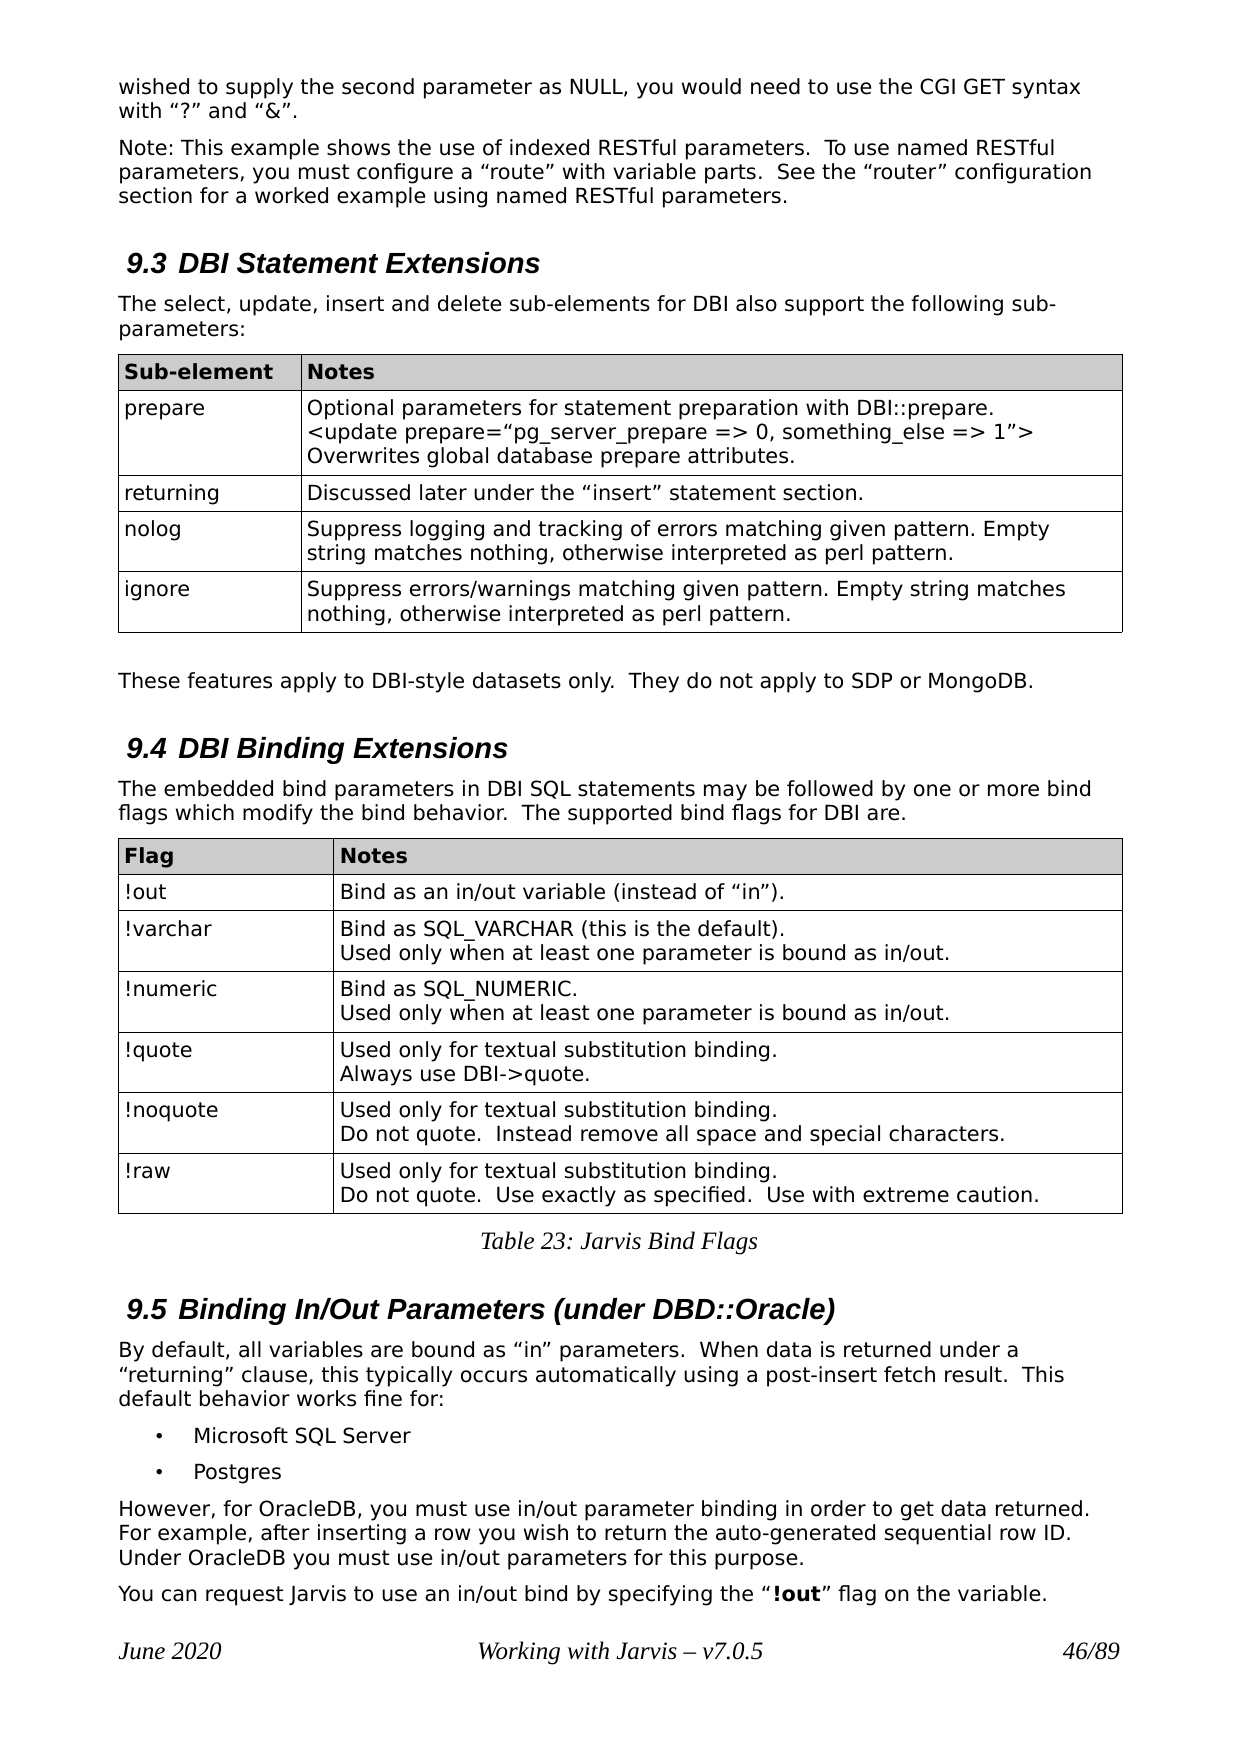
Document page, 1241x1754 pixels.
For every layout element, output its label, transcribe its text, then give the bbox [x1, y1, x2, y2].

text By default, all variables are bound as “in” parameters. When data is returned under a “returning” clause, this typically occurs automatically using a post-insert fetch result. This default behavior works fine for: [118, 1338, 1122, 1411]
text The select, update, insert and delete sub-elements for DBI also support the following sub-parameters: [118, 292, 1122, 341]
subtitle DBI Binding Extensions [118, 731, 1122, 764]
table_cell returning [119, 476, 301, 511]
table_cell ignore [119, 572, 301, 632]
table_cell !raw [119, 1154, 333, 1213]
table_cell Suppress logging and tracking of errors matching given pattern. Empty string matches nothing, otherwise interpreted as perl pattern. [302, 512, 1122, 571]
table_cell !quote [119, 1033, 333, 1092]
list Microsoft SQL Server [156, 1424, 1122, 1448]
text However, for OracleDB, you must use in/out parameter binding in order to get data returned. For example, after inserting a row you wish to return the auto-generated sequential row ID. Under OracleDB you must use in/out parameters for this purpose. [118, 1497, 1122, 1570]
table_cell Used only for textual substitution binding. Always use DBI->quote. [334, 1033, 1122, 1092]
subtitle DBI Statement Extensions [118, 246, 1122, 280]
text wished to supply the second parameter as NULL, you would need to use the CGI GET syntax with “?” and “&”. [118, 75, 1122, 123]
table_cell nolog [119, 512, 301, 571]
table_cell !varchar [119, 911, 333, 971]
text These features apply to DBI-style datasets only. They do not apply to SDP or MongoDB. [118, 669, 1122, 693]
table_header Sub-element [119, 355, 301, 390]
table_cell Bind as an in/out variable (instead of “in”). [334, 875, 1122, 910]
table_cell Suppress errors/warnings matching given pattern. Empty string matches nothing, otherwise interpreted as perl pattern. [302, 572, 1122, 632]
table_cell Used only for textual substitution binding. Do not quote. Use exactly as specified. Use with extreme caution. [334, 1154, 1122, 1213]
table_header Flag [119, 839, 333, 874]
text Table 23: Jarvis Bind Flags [118, 1226, 1122, 1255]
text The embedded bind parameters in DBI SQL statements may be followed by one or more bind flags which modify the bind behavior. The supported bind flags for DBI are. [118, 777, 1122, 825]
text Note: This example shows the use of indexed RESTful parameters. To use named RESTful parameters, you must configure a “route” with variable parts. See the “router” configuration section for a worked example using named RESTful parameters. [118, 136, 1122, 209]
table_cell Used only for textual substitution binding. Do not quote. Instead remove all space and special characters. [334, 1093, 1122, 1152]
list Postgres [156, 1460, 1122, 1485]
table_cell Discussed later under the “insert” statement section. [302, 476, 1122, 511]
subtitle Binding In/Out Parameters (under DBD::Oracle) [118, 1292, 1122, 1326]
table_cell prepare [119, 391, 301, 474]
table_header Notes [334, 839, 1122, 874]
table_cell !out [119, 875, 333, 910]
table_cell Bind as SQL_VARCHAR (this is the default). Used only when at least one parameter is bound as in/out. [334, 911, 1122, 971]
table_cell Bind as SQL_NUMERIC. Used only when at least one parameter is bound as in/out. [334, 972, 1122, 1031]
table_header Notes [302, 355, 1122, 390]
text You can request Jarvis to use an in/out bind by specifying the “!out” flag on the variable. [118, 1582, 1122, 1607]
table_cell !noquote [119, 1093, 333, 1152]
table_cell Optional parameters for statement preparation with DBI::prepare. <update prepare=“pg_server_prepare => 0, something_else => 1”> Overwrites global database prepare attributes. [302, 391, 1122, 474]
table_cell !numeric [119, 972, 333, 1031]
